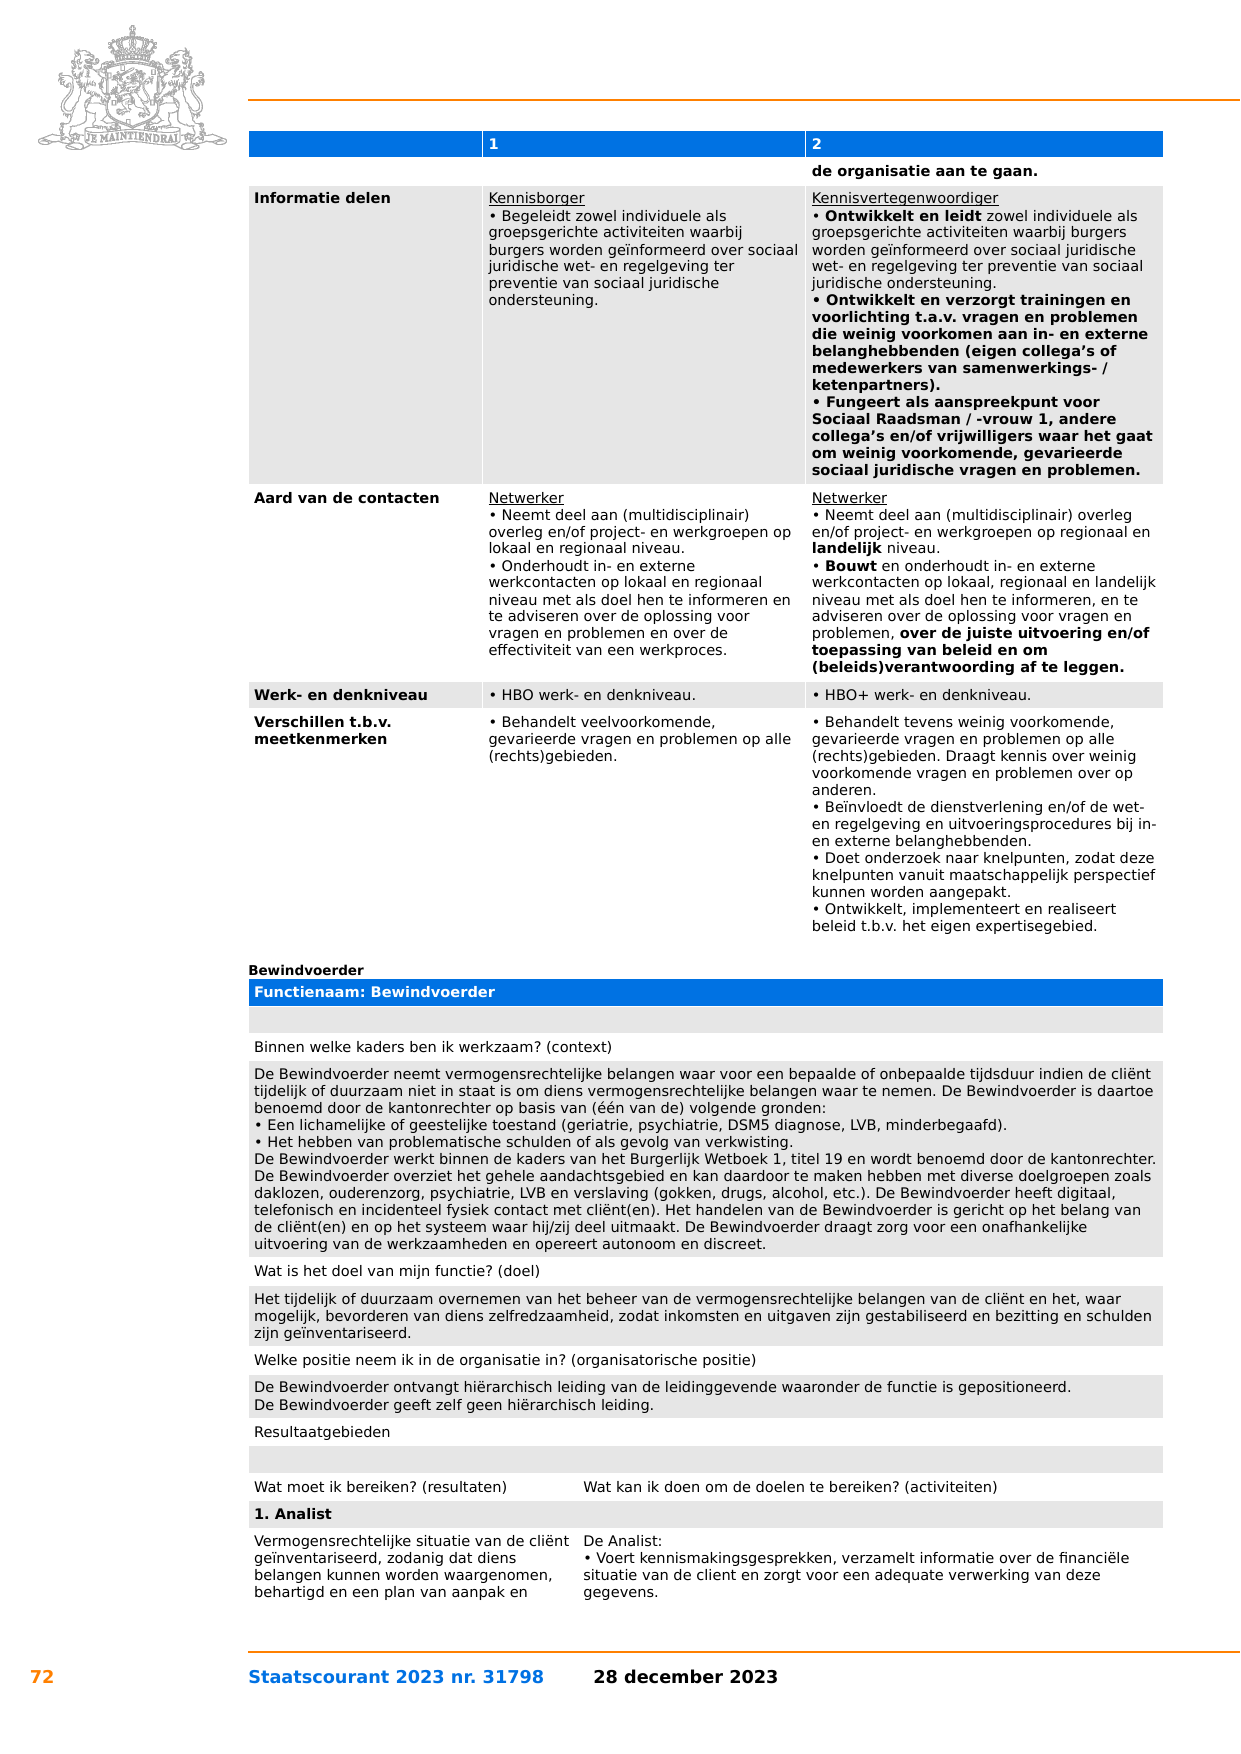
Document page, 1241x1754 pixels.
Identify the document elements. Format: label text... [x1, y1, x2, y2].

table_cell Wat moet ik bereiken? (resultaten) [249, 1474, 577, 1500]
table_cell • Behandelt tevens weinig voorkomende, gevarieerde vragen en problemen op alle (rechts)gebieden. Draagt kennis over weinig voorkomende vragen en problemen over op anderen. • Beïnvloedt de dienstverlening en/of de wet- en regelgeving en uitvoeringsprocedures bij in- en externe belanghebbenden. • Doet onderzoek naar knelpunten, zodat deze knelpunten vanuit maatschappelijk perspectief kunnen worden aangepakt. • Ontwikkelt, implementeert en realiseert beleid t.b.v. het eigen expertisegebied. [806, 709, 1163, 939]
table_cell Binnen welke kaders ben ik werkzaam? (context) [249, 1034, 1163, 1060]
table_cell Netwerker • Neemt deel aan (multidisciplinair) overleg en/of project- en werkgroepen op lokaal en regionaal niveau. • Onderhoudt in- en externe werkcontacten op lokaal en regionaal niveau met als doel hen te informeren en te adviseren over de oplossing voor vragen en problemen en over de effectiviteit van een werkproces. [483, 485, 805, 681]
table_header Bewindvoerder [248, 963, 1163, 978]
table_cell Kennisborger • Begeleidt zowel individuele als groepsgerichte activiteiten waarbij burgers worden geïnformeerd over sociaal juridische wet- en regelgeving ter preventie van sociaal juridische ondersteuning. [483, 186, 805, 484]
table_cell Het tijdelijk of duurzaam overnemen van het beheer van de vermogensrechtelijke belangen van de cliënt en het, waar mogelijk, bevorderen van diens zelfredzaamheid, zodat inkomsten en uitgaven zijn gestabiliseerd en bezitting en schulden zijn geïnventariseerd. [249, 1286, 1163, 1346]
table_cell Vermogensrechtelijke situatie van de cliënt geïnventariseerd, zodanig dat diens belangen kunnen worden waargenomen, behartigd en een plan van aanpak en [249, 1529, 577, 1606]
table_cell 1. Analist [249, 1501, 1163, 1528]
table_cell Netwerker • Neemt deel aan (multidisciplinair) overleg en/of project- en werkgroepen op regionaal en landelijk niveau. • Bouwt en onderhoudt in- en externe werkcontacten op lokaal, regionaal en landelijk niveau met als doel hen te informeren, en te adviseren over de oplossing voor vragen en problemen, over de juiste uitvoering en/of toepassing van beleid en om (beleids)verantwoording af te leggen. [806, 485, 1163, 681]
table_cell Welke positie neem ik in de organisatie in? (organisatorische positie) [249, 1347, 1163, 1374]
table_cell Aard van de contacten [249, 485, 482, 681]
table_cell Kennisvertegenwoordiger • Ontwikkelt en leidt zowel individuele als groepsgerichte activiteiten waarbij burgers worden geïnformeerd over sociaal juridische wet- en regelgeving ter preventie van sociaal juridische ondersteuning. • Ontwikkelt en verzorgt trainingen en voorlichting t.a.v. vragen en problemen die weinig voorkomen aan in- en externe belanghebbenden (eigen collega’s of medewerkers van samenwerkings- / ketenpartners). • Fungeert als aanspreekpunt voor Sociaal Raadsman / -vrouw 1, andere collega’s en/of vrijwilligers waar het gaat om weinig voorkomende, gevarieerde sociaal juridische vragen en problemen. [806, 186, 1163, 484]
table_cell [249, 1446, 1163, 1473]
table_header 1 [483, 131, 805, 157]
table_cell De Analist: • Voert kennismakingsgesprekken, verzamelt informatie over de financiële situatie van de client en zorgt voor een adequate verwerking van deze gegevens. [578, 1529, 1163, 1606]
table_cell • HBO werk- en denkniveau. [483, 682, 805, 708]
table_cell [249, 1007, 1163, 1033]
table_cell • HBO+ werk- en denkniveau. [806, 682, 1163, 708]
table_cell • Behandelt veelvoorkomende, gevarieerde vragen en problemen op alle (rechts)gebieden. [483, 709, 805, 939]
table_cell Wat kan ik doen om de doelen te bereiken? (activiteiten) [578, 1474, 1163, 1500]
table_cell Resultaatgebieden [249, 1419, 1163, 1445]
table_cell [249, 158, 482, 185]
table_cell Informatie delen [249, 186, 482, 484]
table_cell [483, 158, 805, 185]
table_cell De Bewindvoerder ontvangt hiërarchisch leiding van de leidinggevende waaronder de functie is gepositioneerd. De Bewindvoerder geeft zelf geen hiërarchisch leiding. [249, 1375, 1163, 1418]
table_cell Functienaam: Bewindvoerder [249, 979, 1163, 1006]
table_header 2 [806, 131, 1163, 157]
table_cell Werk- en denkniveau [249, 682, 482, 708]
table_cell Verschillen t.b.v. meetkenmerken [249, 709, 482, 939]
table_header [249, 131, 482, 157]
picture [38, 25, 227, 150]
table_cell De Bewindvoerder neemt vermogensrechtelijke belangen waar voor een bepaalde of onbepaalde tijdsduur indien de cliënt tijdelijk of duurzaam niet in staat is om diens vermogensrechtelijke belangen waar te nemen. De Bewindvoerder is daartoe benoemd door de kantonrechter op basis van (één van de) volgende gronden: • Een lichamelijke of geestelijke toestand (geriatrie, psychiatrie, DSM5 diagnose, LVB, minderbegaafd). • Het hebben van problematische schulden of als gevolg van verkwisting. De Bewindvoerder werkt binnen de kaders van het Burgerlijk Wetboek 1, titel 19 en wordt benoemd door de kantonrechter. De Bewindvoerder overziet het gehele aandachtsgebied en kan daardoor te maken hebben met diverse doelgroepen zoals daklozen, ouderenzorg, psychiatrie, LVB en verslaving (gokken, drugs, alcohol, etc.). De Bewindvoerder heeft digitaal, telefonisch en incidenteel fysiek contact met cliënt(en). Het handelen van de Bewindvoerder is gericht op het belang van de cliënt(en) en op het systeem waar hij/zij deel uitmaakt. De Bewindvoerder draagt zorg voor een onafhankelijke uitvoering van de werkzaamheden en opereert autonoom en discreet. [249, 1061, 1163, 1257]
table_cell Wat is het doel van mijn functie? (doel) [249, 1259, 1163, 1285]
table_cell de organisatie aan te gaan. [806, 158, 1163, 185]
